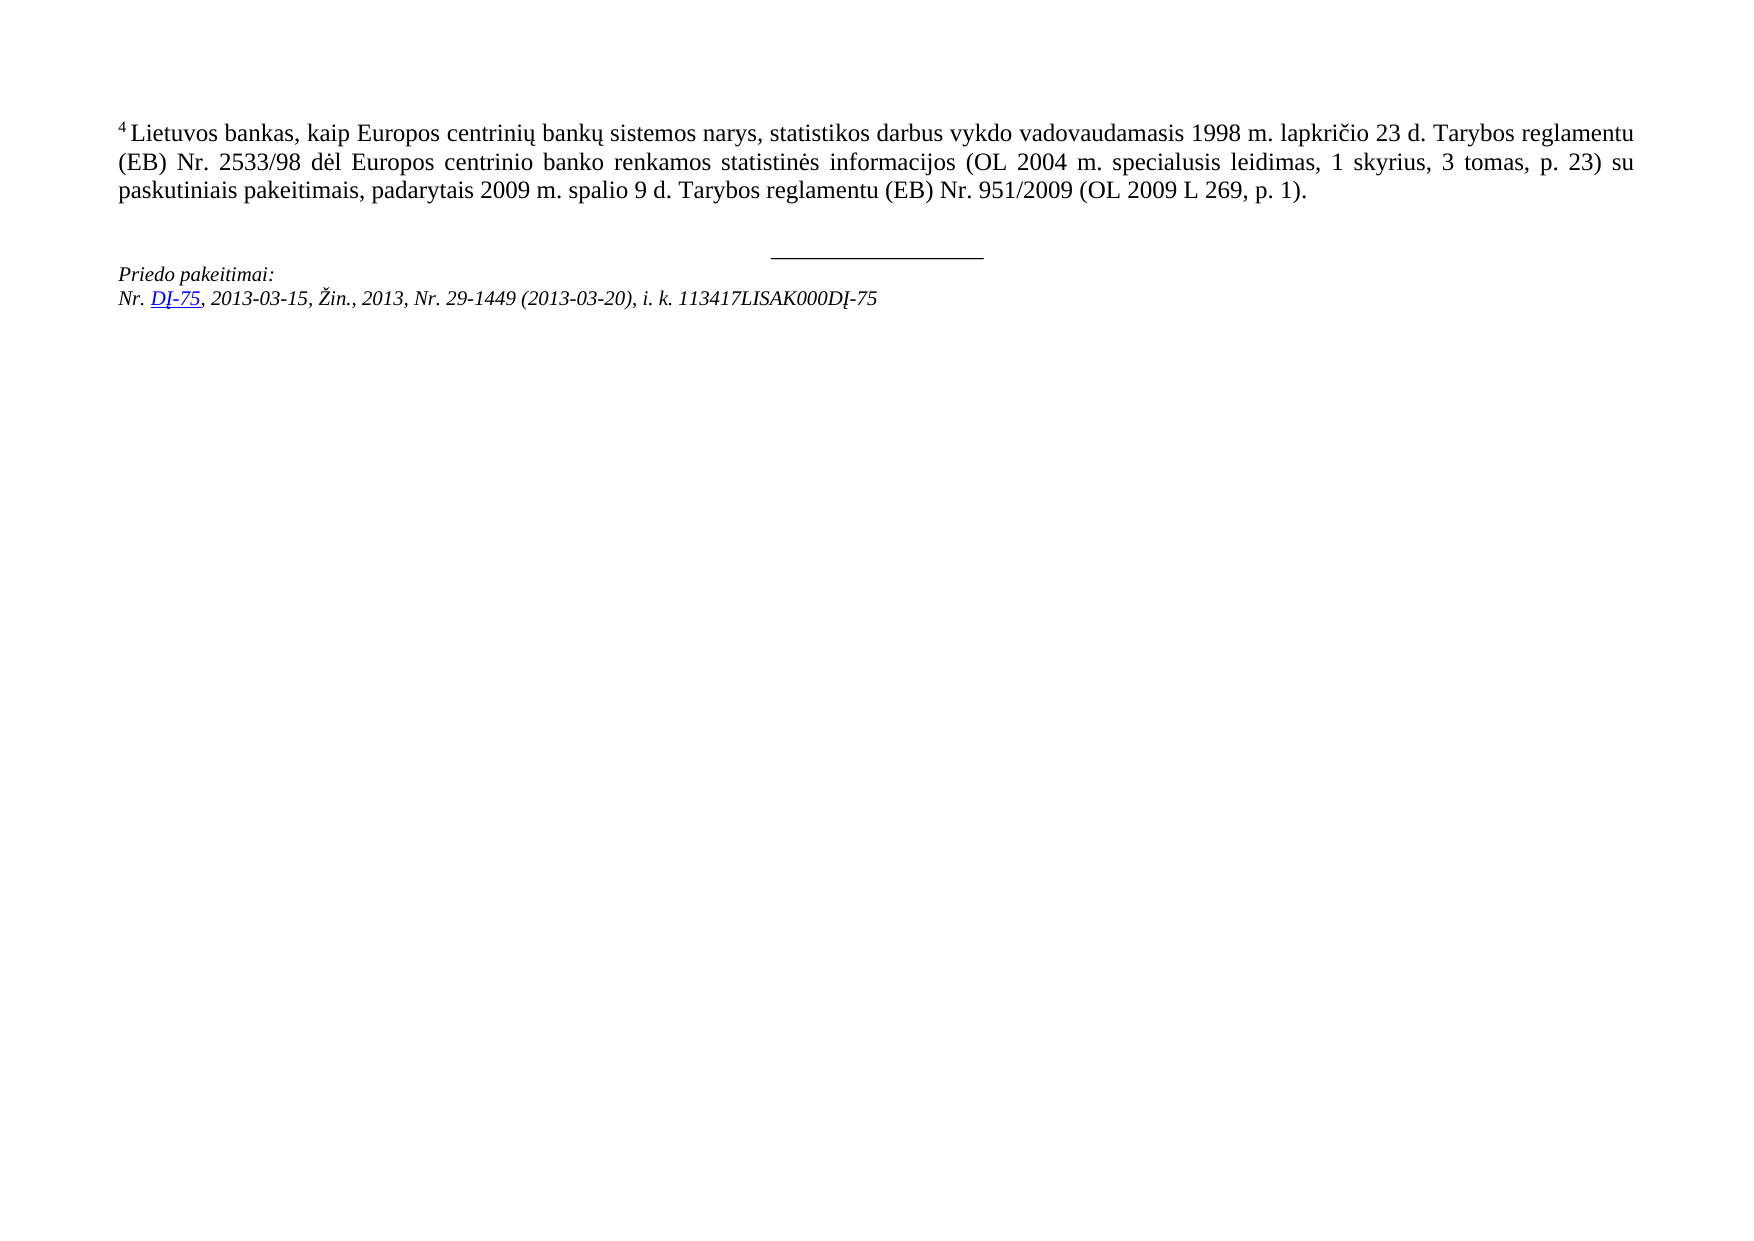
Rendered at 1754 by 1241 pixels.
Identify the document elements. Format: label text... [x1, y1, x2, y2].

text _________________ [118, 233, 1636, 262]
text 4 Lietuvos bankas, kaip Europos centrinių bankų sistemos narys, statistikos darbus vykdo vadovaudamasis 1998 m. lapkričio 23 d. Tarybos reglamentu (EB) Nr. 2533/98 dėl Europos centrinio banko renkamos statistinės informacijos (OL 2004 m. specialusis leidimas, 1 skyrius, 3 tomas, p. 23) su paskutiniais pakeitimais, padarytais 2009 m. spalio 9 d. Tarybos reglamentu (EB) Nr. 951/2009 (OL 2009 L 269, p. 1). [118, 118, 1636, 204]
text Priedo pakeitimai: [118, 262, 1636, 286]
text Nr. DĮ-75, 2013-03-15, Žin., 2013, Nr. 29-1449 (2013-03-20), i. k. 113417LISAK000DĮ-75 [118, 286, 1636, 310]
